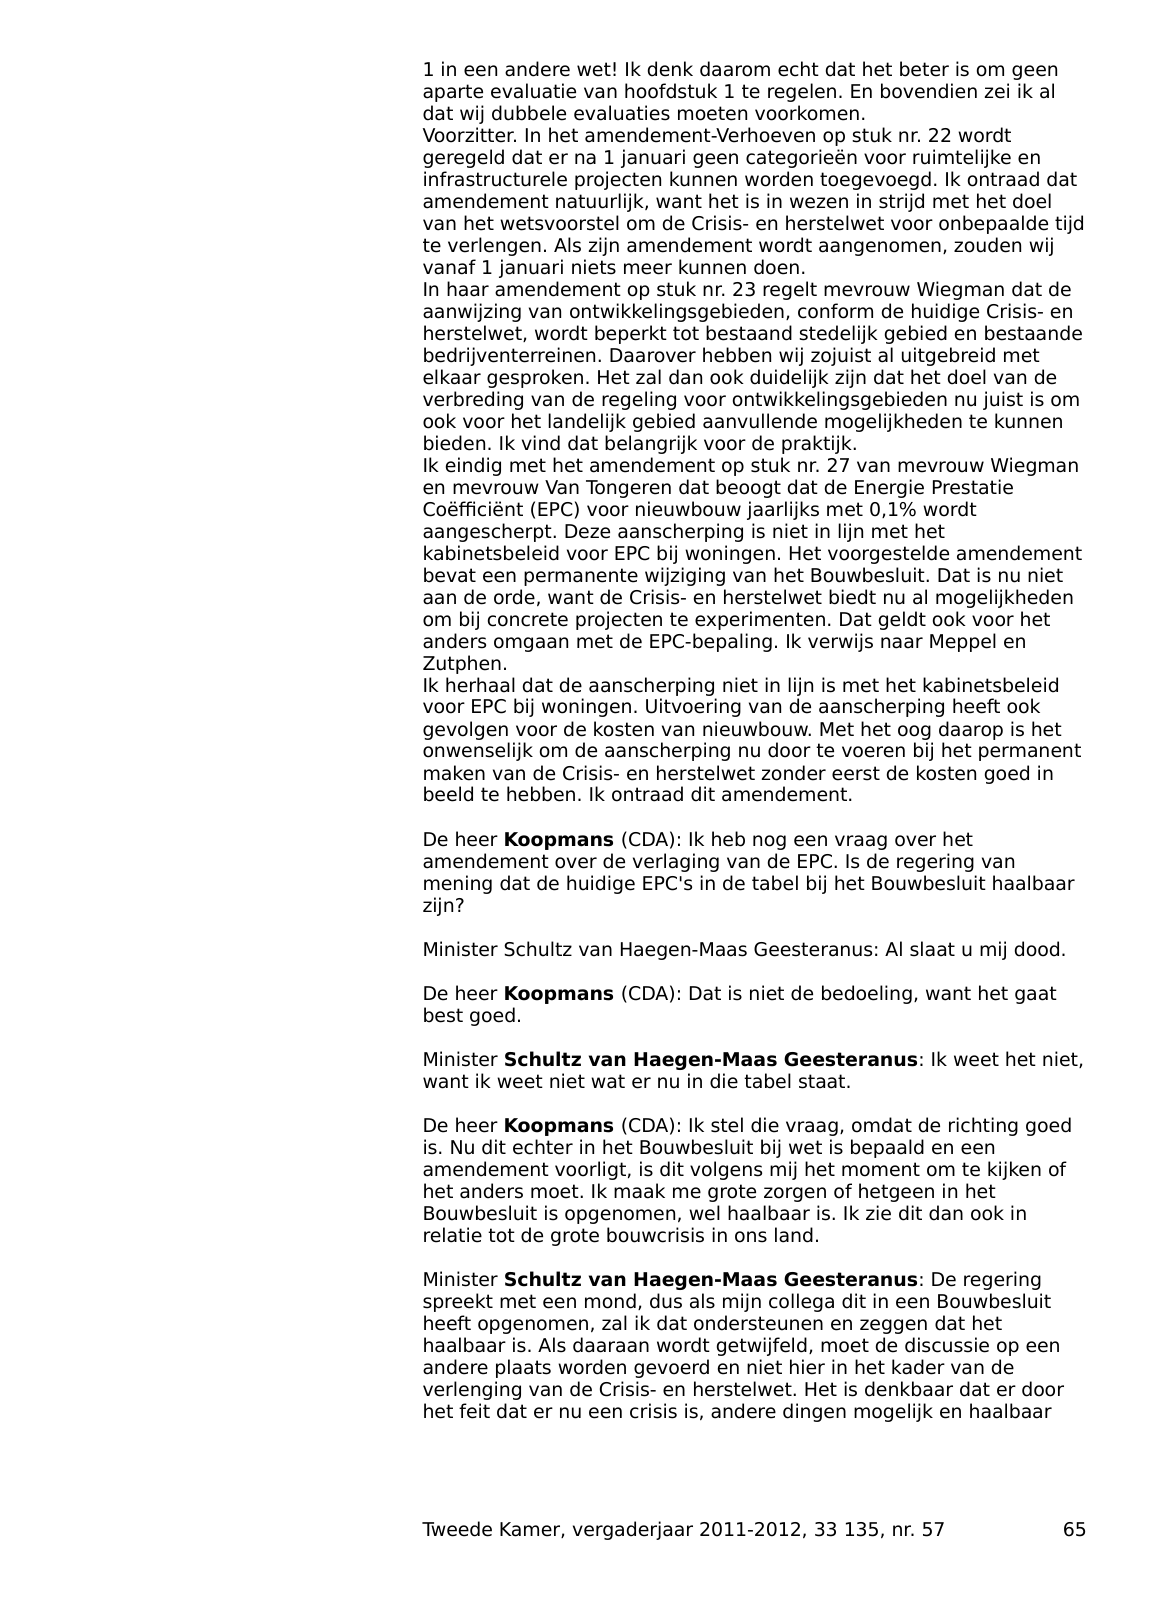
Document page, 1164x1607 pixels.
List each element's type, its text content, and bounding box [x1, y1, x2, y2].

text 1 in een andere wet! Ik denk daarom echt dat het beter is om geen aparte evaluatie van hoofdstuk 1 te regelen. En bovendien zei ik al dat wij dubbele evaluaties moeten voorkomen. [422, 59, 1087, 125]
text Ik herhaal dat de aanscherping niet in lijn is met het kabinetsbeleid voor EPC bij woningen. Uitvoering van de aanscherping heeft ook gevolgen voor de kosten van nieuwbouw. Met het oog daarop is het onwenselijk om de aanscherping nu door te voeren bij het permanent maken van de Crisis- en herstelwet zonder eerst de kosten goed in beeld te hebben. Ik ontraad dit amendement. [422, 674, 1087, 806]
text De heer Koopmans (CDA): Ik heb nog een vraag over het amendement over de verlaging van de EPC. Is de regering van mening dat de huidige EPC's in de tabel bij het Bouwbesluit haalbaar zijn? [422, 828, 1087, 916]
text De heer Koopmans (CDA): Ik stel die vraag, omdat de richting goed is. Nu dit echter in het Bouwbesluit bij wet is bepaald en een amendement voorligt, is dit volgens mij het moment om te kijken of het anders moet. Ik maak me grote zorgen of hetgeen in het Bouwbesluit is opgenomen, wel haalbaar is. Ik zie dit dan ook in relatie tot de grote bouwcrisis in ons land. [422, 1115, 1087, 1247]
text De heer Koopmans (CDA): Dat is niet de bedoeling, want het gaat best goed. [422, 983, 1087, 1027]
text In haar amendement op stuk nr. 23 regelt mevrouw Wiegman dat de aanwijzing van ontwikkelingsgebieden, conform de huidige Crisis- en herstelwet, wordt beperkt tot bestaand stedelijk gebied en bestaande bedrijventerreinen. Daarover hebben wij zojuist al uitgebreid met elkaar gesproken. Het zal dan ook duidelijk zijn dat het doel van de verbreding van de regeling voor ontwikkelingsgebieden nu juist is om ook voor het landelijk gebied aanvullende mogelijkheden te kunnen bieden. Ik vind dat belangrijk voor de praktijk. [422, 279, 1087, 455]
text Minister Schultz van Haegen-Maas Geesteranus: Al slaat u mij dood. [422, 939, 1087, 961]
text Voorzitter. In het amendement-Verhoeven op stuk nr. 22 wordt geregeld dat er na 1 januari geen categorieën voor ruimtelijke en infrastructurele projecten kunnen worden toegevoegd. Ik ontraad dat amendement natuurlijk, want het is in wezen in strijd met het doel van het wetsvoorstel om de Crisis- en herstelwet voor onbepaalde tijd te verlengen. Als zijn amendement wordt aangenomen, zouden wij vanaf 1 januari niets meer kunnen doen. [422, 125, 1087, 279]
text Minister Schultz van Haegen-Maas Geesteranus: De regering spreekt met een mond, dus als mijn collega dit in een Bouwbesluit heeft opgenomen, zal ik dat ondersteunen en zeggen dat het haalbaar is. Als daaraan wordt getwijfeld, moet de discussie op een andere plaats worden gevoerd en niet hier in het kader van de verlenging van de Crisis- en herstelwet. Het is denkbaar dat er door het feit dat er nu een crisis is, andere dingen mogelijk en haalbaar [422, 1269, 1087, 1423]
text Ik eindig met het amendement op stuk nr. 27 van mevrouw Wiegman en mevrouw Van Tongeren dat beoogt dat de Energie Prestatie Coëfficiënt (EPC) voor nieuwbouw jaarlijks met 0,1% wordt aangescherpt. Deze aanscherping is niet in lijn met het kabinetsbeleid voor EPC bij woningen. Het voorgestelde amendement bevat een permanente wijziging van het Bouwbesluit. Dat is nu niet aan de orde, want de Crisis- en herstelwet biedt nu al mogelijkheden om bij concrete projecten te experimenten. Dat geldt ook voor het anders omgaan met de EPC-bepaling. Ik verwijs naar Meppel en Zutphen. [422, 455, 1087, 674]
text Minister Schultz van Haegen-Maas Geesteranus: Ik weet het niet, want ik weet niet wat er nu in die tabel staat. [422, 1049, 1087, 1093]
